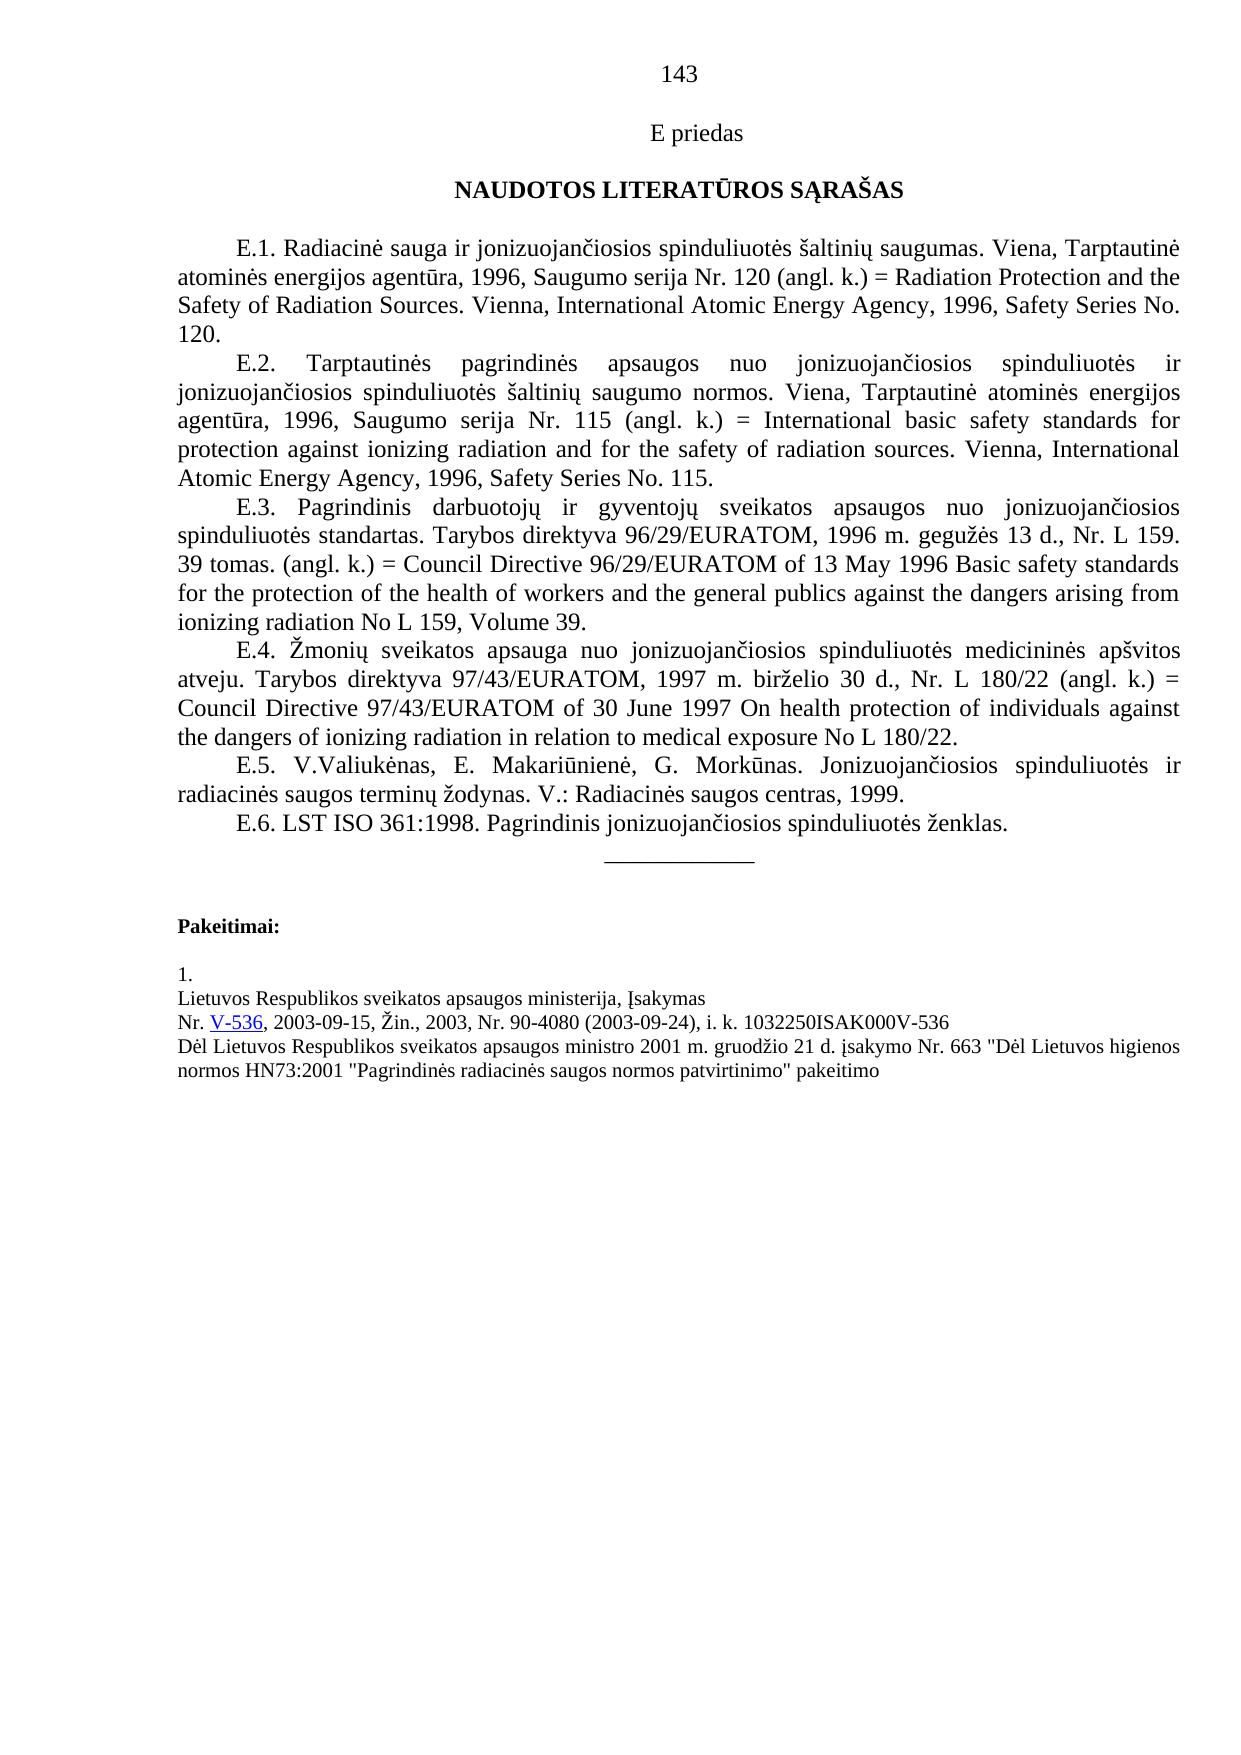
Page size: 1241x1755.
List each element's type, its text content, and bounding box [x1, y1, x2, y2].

text E.6. LST ISO 361:1998. Pagrindinis jonizuojančiosios spinduliuotės ženklas. [177, 808, 1181, 837]
text ____________ [177, 837, 1181, 866]
text NAUDOTOS LITERATŪROS SĄRAŠAS [177, 176, 1181, 204]
text Dėl Lietuvos Respublikos sveikatos apsaugos ministro 2001 m. gruodžio 21 d. įsakymo Nr. 663 "Dėl Lietuvos higienos normos HN73:2001 "Pagrindinės radiacinės saugos normos patvirtinimo" pakeitimo [177, 1034, 1181, 1082]
text Nr. V-536, 2003-09-15, Žin., 2003, Nr. 90-4080 (2003-09-24), i. k. 1032250ISAK000V-536 [177, 1010, 1181, 1034]
text Lietuvos Respublikos sveikatos apsaugos ministerija, Įsakymas [177, 986, 1181, 1010]
text E priedas [177, 118, 1181, 147]
text E.2. Tarptautinės pagrindinės apsaugos nuo jonizuojančiosios spinduliuotės ir jonizuojančiosios spinduliuotės šaltinių saugumo normos. Viena, Tarptautinė atominės energijos agentūra, 1996, Saugumo serija Nr. 115 (angl. k.) = International basic safety standards for protection against ionizing radiation and for the safety of radiation sources. Vienna, International Atomic Energy Agency, 1996, Safety Series No. 115. [177, 348, 1181, 492]
text E.4. Žmonių sveikatos apsauga nuo jonizuojančiosios spinduliuotės medicininės apšvitos atveju. Tarybos direktyva 97/43/EURATOM, 1997 m. birželio 30 d., Nr. L 180/22 (angl. k.) = Council Directive 97/43/EURATOM of 30 June 1997 On health protection of individuals against the dangers of ionizing radiation in relation to medical exposure No L 180/22. [177, 636, 1181, 751]
text 1. [177, 962, 1181, 986]
text Pakeitimai: [177, 914, 1181, 938]
text E.1. Radiacinė sauga ir jonizuojančiosios spinduliuotės šaltinių saugumas. Viena, Tarptautinė atominės energijos agentūra, 1996, Saugumo serija Nr. 120 (angl. k.) = Radiation Protection and the Safety of Radiation Sources. Vienna, International Atomic Energy Agency, 1996, Safety Series No. 120. [177, 233, 1181, 348]
text E.3. Pagrindinis darbuotojų ir gyventojų sveikatos apsaugos nuo jonizuojančiosios spinduliuotės standartas. Tarybos direktyva 96/29/EURATOM, 1996 m. gegužės 13 d., Nr. L 159. 39 tomas. (angl. k.) = Council Directive 96/29/EURATOM of 13 May 1996 Basic safety standards for the protection of the health of workers and the general publics against the dangers arising from ionizing radiation No L 159, Volume 39. [177, 492, 1181, 636]
text E.5. V.Valiukėnas, E. Makariūnienė, G. Morkūnas. Jonizuojančiosios spinduliuotės ir radiacinės saugos terminų žodynas. V.: Radiacinės saugos centras, 1999. [177, 751, 1181, 808]
